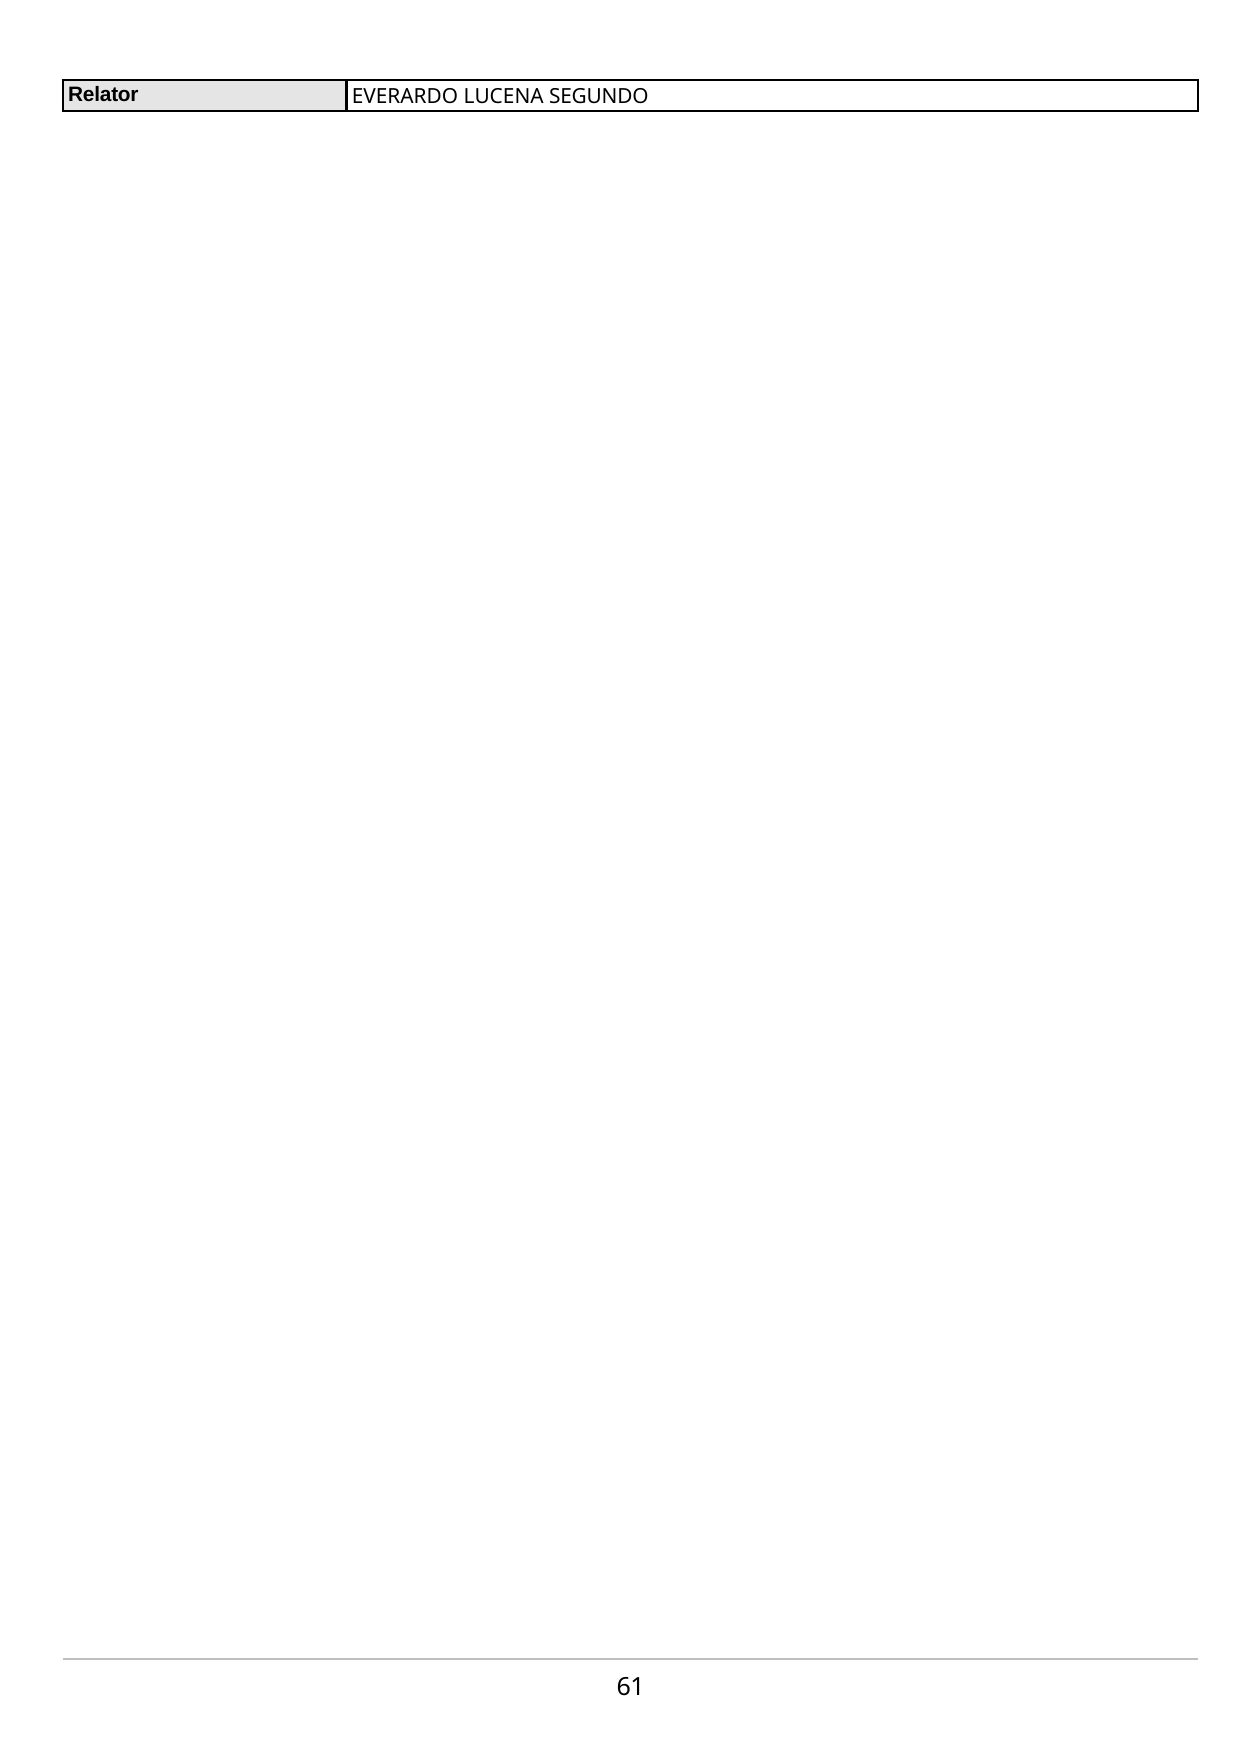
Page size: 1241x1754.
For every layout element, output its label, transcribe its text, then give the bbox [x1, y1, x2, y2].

table_cell Relator [64, 81, 345, 110]
table_cell EVERARDO LUCENA SEGUNDO [348, 81, 1197, 110]
